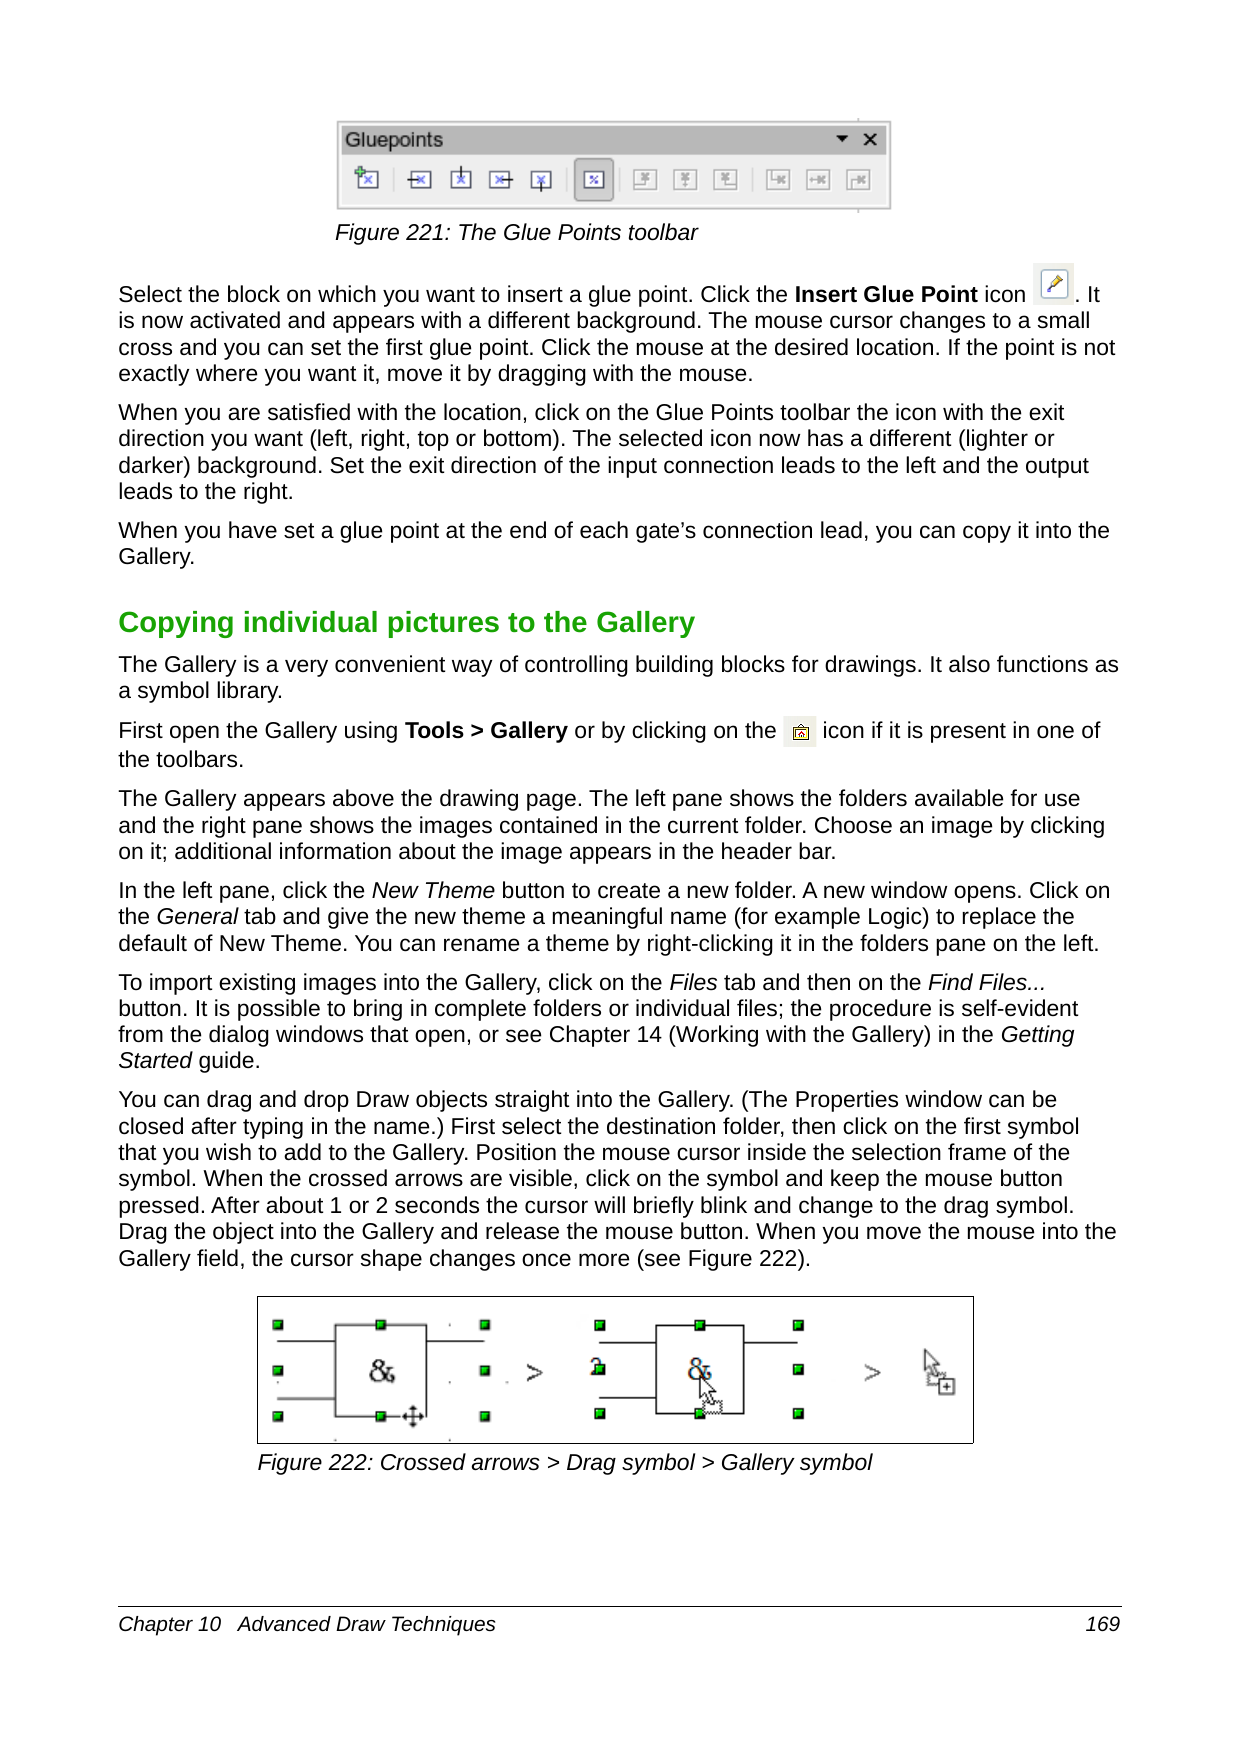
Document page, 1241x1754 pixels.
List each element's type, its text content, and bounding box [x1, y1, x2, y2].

text When you have set a glue point at the end of each gate’s connection lead, you can copy it into the Gallery. [118, 517, 1122, 570]
picture [783, 716, 817, 747]
text The Gallery appears above the drawing page. The left pane shows the folders available for use and the right pane shows the images contained in the current folder. Choose an image by clicking on it; additional information about the image appears in the header bar. [118, 785, 1122, 864]
text In the left pane, click the New Theme button to create a new folder. A new window opens. Click on the General tab and give the new theme a meaningful name (for example Logic) to replace the default of New Theme. You can rename a theme by right-clicking it in the folders pane on the left. [118, 877, 1122, 956]
text The Gallery is a very convenient way of controlling building blocks for drawings. It also functions as a symbol library. [118, 651, 1122, 704]
picture [1032, 263, 1074, 305]
text When you are satisfied with the location, click on the Glue Points toolbar the icon with the exit direction you want (left, right, top or bottom). The selected icon now has a different (lighter or darker) background. Set the exit direction of the input connection leads to the left and the output leads to the right. [118, 399, 1122, 504]
text Figure 222: Crossed arrows > Drag symbol > Gallery symbol [257, 1449, 983, 1476]
text You can drag and drop Draw objects straight into the Gallery. (The Properties window can be closed after typing in the name.) First select the destination folder, then click on the first symbol that you wish to add to the Gallery. Position the mouse cursor inside the selection frame of the symbol. When the crossed arrows are visible, click on the symbol and keep the mouse button pressed. After about 1 or 2 seconds the cursor will briefly blink and change to the drag symbol. Drag the object into the Gallery and release the mouse button. When you move the mouse into the Gallery field, the cursor shape changes once more (see Figure 222). [118, 1086, 1122, 1271]
subtitle Copying individual pictures to the Gallery [118, 605, 1122, 639]
text Figure 221: The Glue Points toolbar [335, 219, 905, 245]
text First open the Gallery using Tools > Gallery or by clicking on the icon if it is present in one of the toolbars. [118, 716, 1122, 773]
picture [258, 1297, 973, 1443]
picture [334, 118, 893, 213]
text To import existing images into the Gallery, click on the Files tab and then on the Find Files... button. It is possible to bring in complete folders or individual files; the procedure is self-evident from the dialog windows that open, or see Chapter 14 (Working with the Gallery) in the Getting Started guide. [118, 968, 1122, 1074]
text Select the block on which you want to insert a glue point. Click the Insert Glue Point icon . It is now activated and appears with a different background. The mouse cursor changes to a small cross and you can set the first glue point. Click the mouse at the desired location. If the point is not exactly where you want it, move it by dragging with the mouse. [118, 263, 1122, 387]
